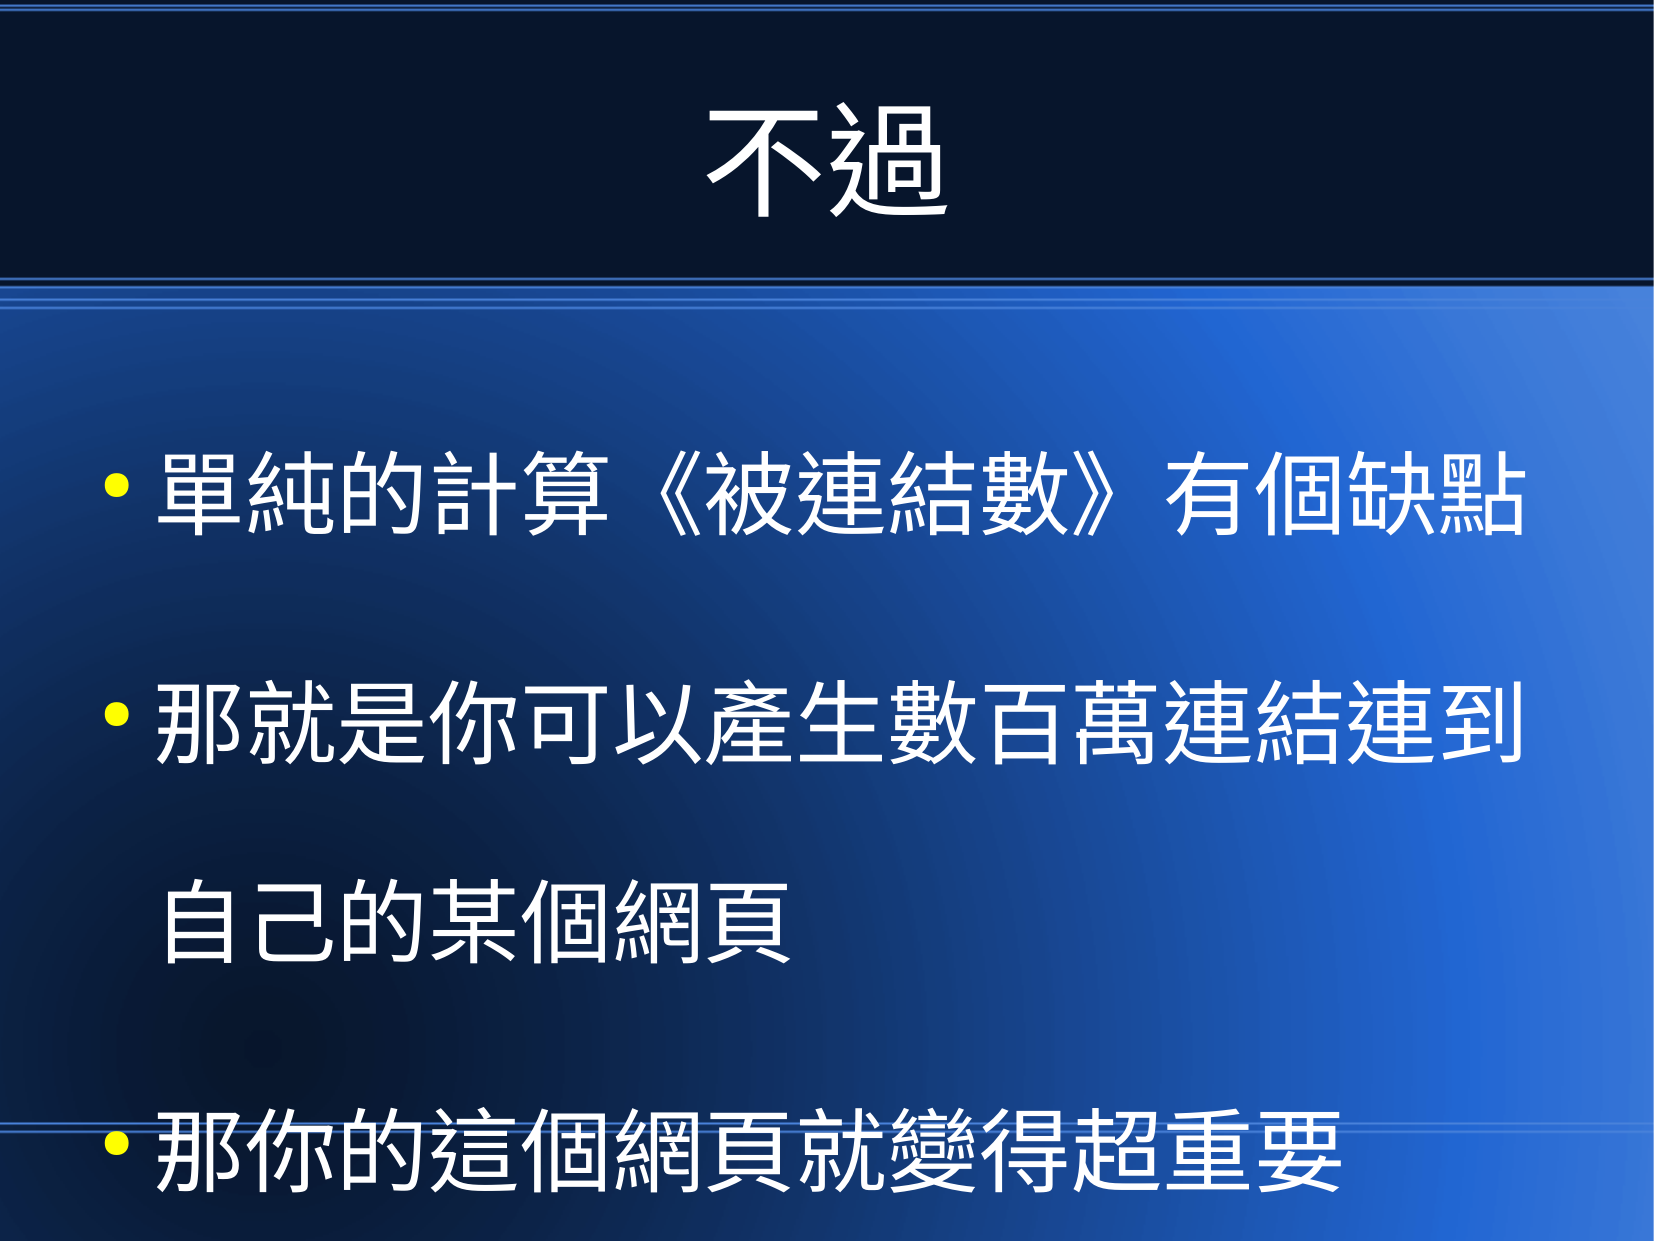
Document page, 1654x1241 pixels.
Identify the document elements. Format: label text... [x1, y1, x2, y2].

picture [0, 0, 1654, 1241]
list 單純的計算《被連結數》有個缺點 那就是你可以產生數百萬連結連到自己的某個網頁 那你的這個網頁就變得超重要 [82, 355, 1571, 1241]
title 不過 [82, 49, 1571, 257]
